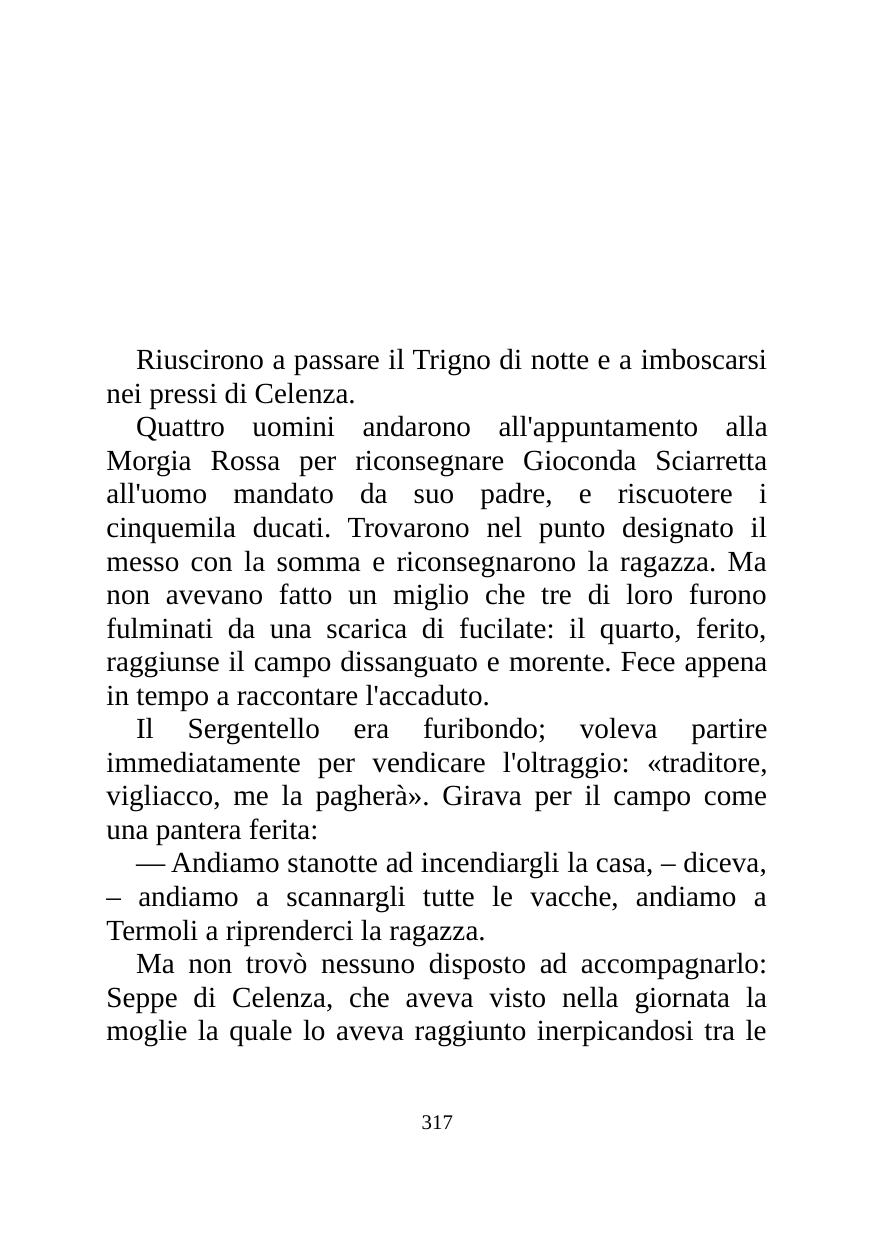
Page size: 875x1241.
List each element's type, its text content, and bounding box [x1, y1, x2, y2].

text Riuscirono a passare il Trigno di notte e a imboscarsi nei pressi di Celenza. [106, 342, 768, 409]
text Quattro uomini andarono all'appuntamento alla Morgia Rossa per riconsegnare Gioconda Sciarretta all'uomo mandato da suo padre, e riscuotere i cinquemila ducati. Trovarono nel punto designato il messo con la somma e riconsegnarono la ragazza. Ma non avevano fatto un miglio che tre di loro furono fulminati da una scarica di fucilate: il quarto, ferito, raggiunse il campo dissanguato e morente. Fece appena in tempo a raccontare l'accaduto. [106, 409, 768, 711]
text Ma non trovò nessuno disposto ad accompagnarlo: Seppe di Celenza, che aveva visto nella giornata la moglie la quale lo aveva raggiunto inerpicandosi tra le [106, 946, 768, 1047]
text Il Sergentello era furibondo; voleva partire immediatamente per vendicare l'oltraggio: «traditore, vigliacco, me la pagherà». Girava per il campo come una pantera ferita: [106, 711, 768, 846]
text — Andiamo stanotte ad incendiargli la casa, – diceva, – andiamo a scannargli tutte le vacche, andiamo a Termoli a riprenderci la ragazza. [106, 846, 768, 946]
